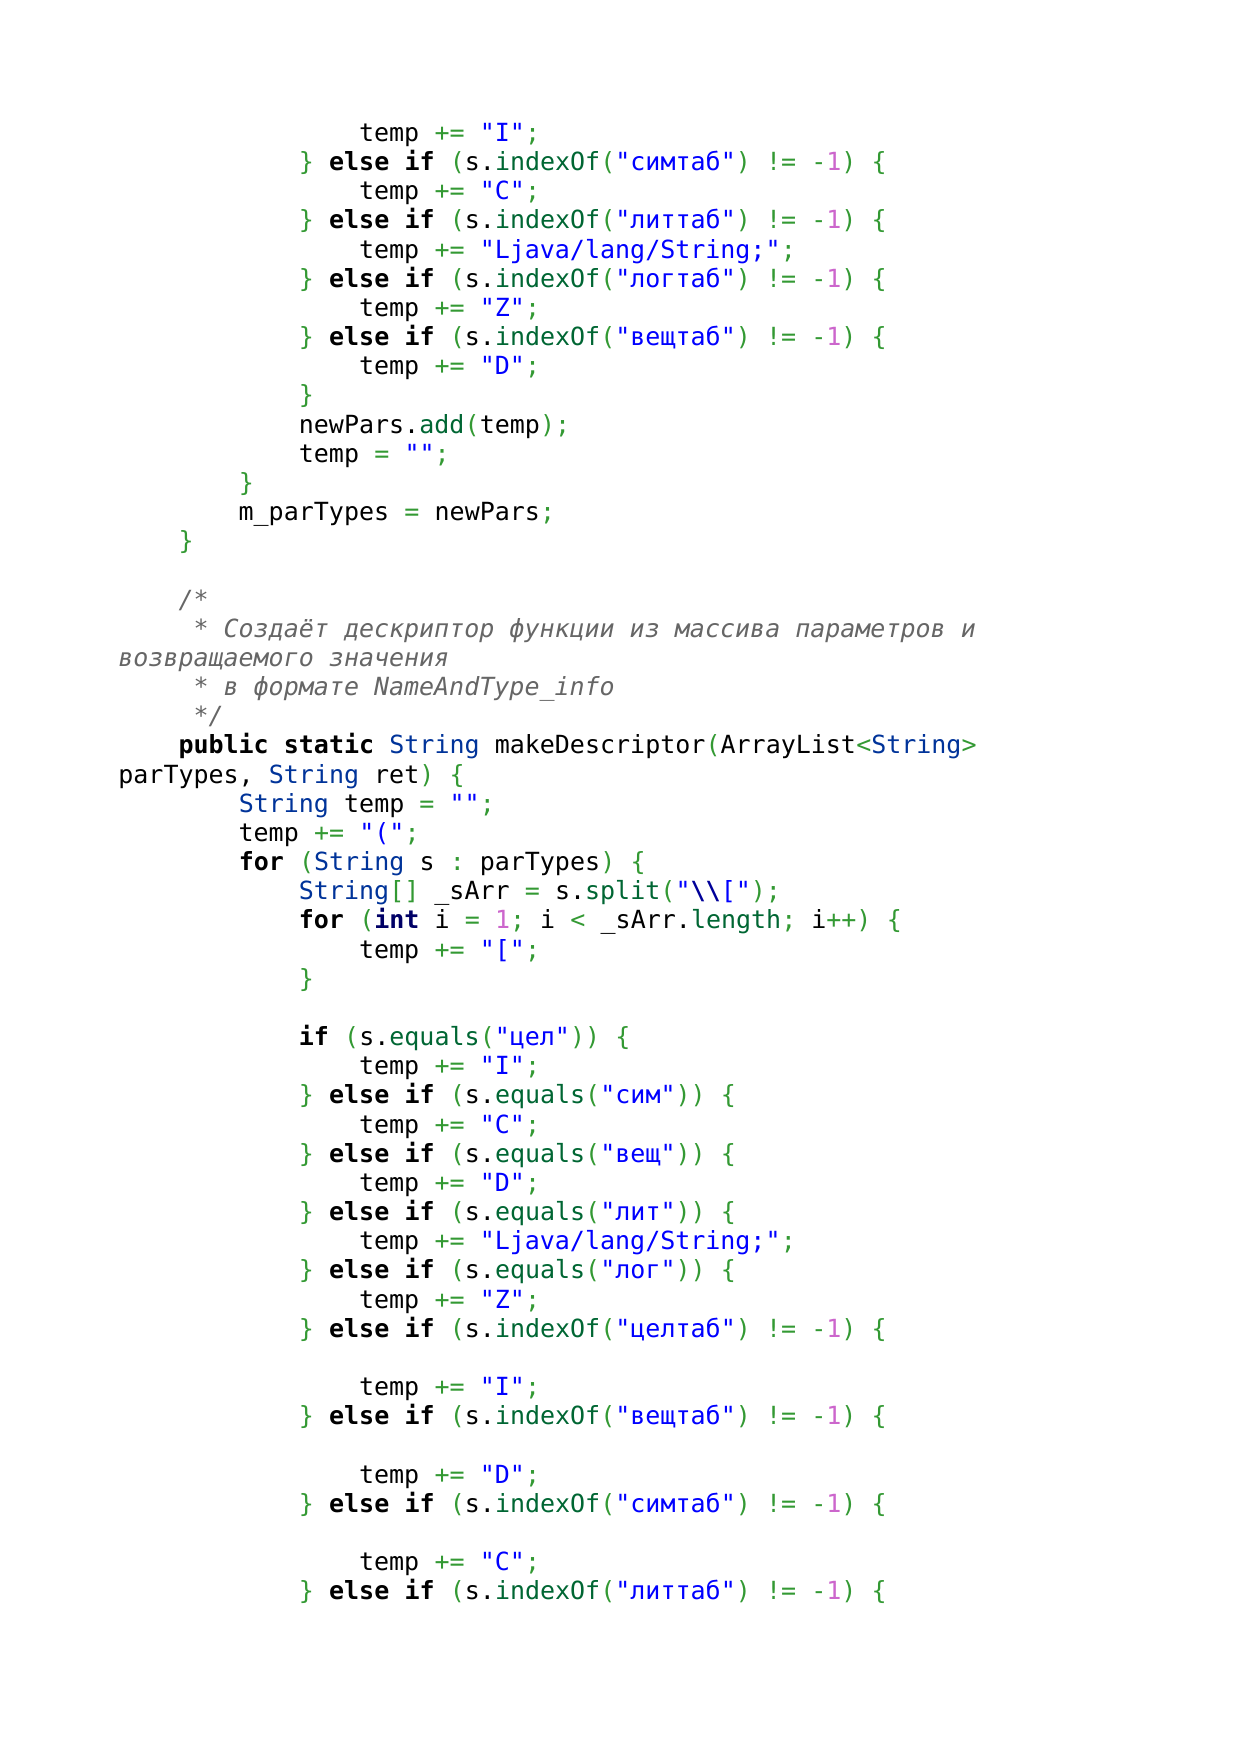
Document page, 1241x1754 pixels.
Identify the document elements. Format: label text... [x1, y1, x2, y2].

text } else if (s.indexOf("целтаб") != -1) { [118, 1314, 1122, 1343]
text } else if (s.indexOf("симтаб") != -1) { [118, 147, 1122, 176]
text } [118, 381, 1122, 410]
text } else if (s.indexOf("симтаб") != -1) { [118, 1489, 1122, 1518]
text temp += "("; [118, 818, 1122, 847]
text * в формате NameAndType_info [118, 672, 1122, 701]
text temp += "Ljava/lang/String;"; [118, 235, 1122, 264]
text temp += "C"; [118, 1547, 1122, 1576]
text } else if (s.indexOf("литтаб") != -1) { [118, 206, 1122, 235]
text } [118, 964, 1122, 993]
text temp += "D"; [118, 1460, 1122, 1489]
text temp += "Z"; [118, 293, 1122, 322]
text temp += "I"; [118, 118, 1122, 147]
text temp += "I"; [118, 1051, 1122, 1081]
text temp += "["; [118, 935, 1122, 964]
text temp += "D"; [118, 1168, 1122, 1197]
text temp += "D"; [118, 351, 1122, 381]
text } else if (s.equals("сим")) { [118, 1081, 1122, 1110]
text } [118, 468, 1122, 497]
text for (String s : parTypes) { [118, 847, 1122, 876]
text } else if (s.equals("вещ")) { [118, 1139, 1122, 1168]
text if (s.equals("цел")) { [118, 1022, 1122, 1051]
text for (int i = 1; i < _sArr.length; i++) { [118, 906, 1122, 935]
text m_parTypes = newPars; [118, 497, 1122, 526]
text } [118, 526, 1122, 556]
text } else if (s.indexOf("вещтаб") != -1) { [118, 322, 1122, 351]
text } else if (s.indexOf("вещтаб") != -1) { [118, 1401, 1122, 1431]
text } else if (s.indexOf("литтаб") != -1) { [118, 1576, 1122, 1606]
text /* [118, 585, 1122, 614]
text newPars.add(temp); [118, 410, 1122, 439]
text temp += "Z"; [118, 1285, 1122, 1314]
text } else if (s.indexOf("логтаб") != -1) { [118, 264, 1122, 293]
text String temp = ""; [118, 789, 1122, 818]
text } else if (s.equals("лит")) { [118, 1197, 1122, 1226]
text temp += "C"; [118, 176, 1122, 206]
text public static String makeDescriptor(ArrayList<String> parTypes, String ret) { [118, 731, 1122, 789]
text temp += "I"; [118, 1372, 1122, 1401]
text * Создаёт дескриптор функции из массива параметров и возвращаемого значения [118, 614, 1122, 672]
text temp = ""; [118, 439, 1122, 468]
text temp += "C"; [118, 1110, 1122, 1139]
text */ [118, 701, 1122, 731]
text } else if (s.equals("лог")) { [118, 1256, 1122, 1285]
text temp += "Ljava/lang/String;"; [118, 1226, 1122, 1256]
text String[] _sArr = s.split("\\["); [118, 876, 1122, 906]
